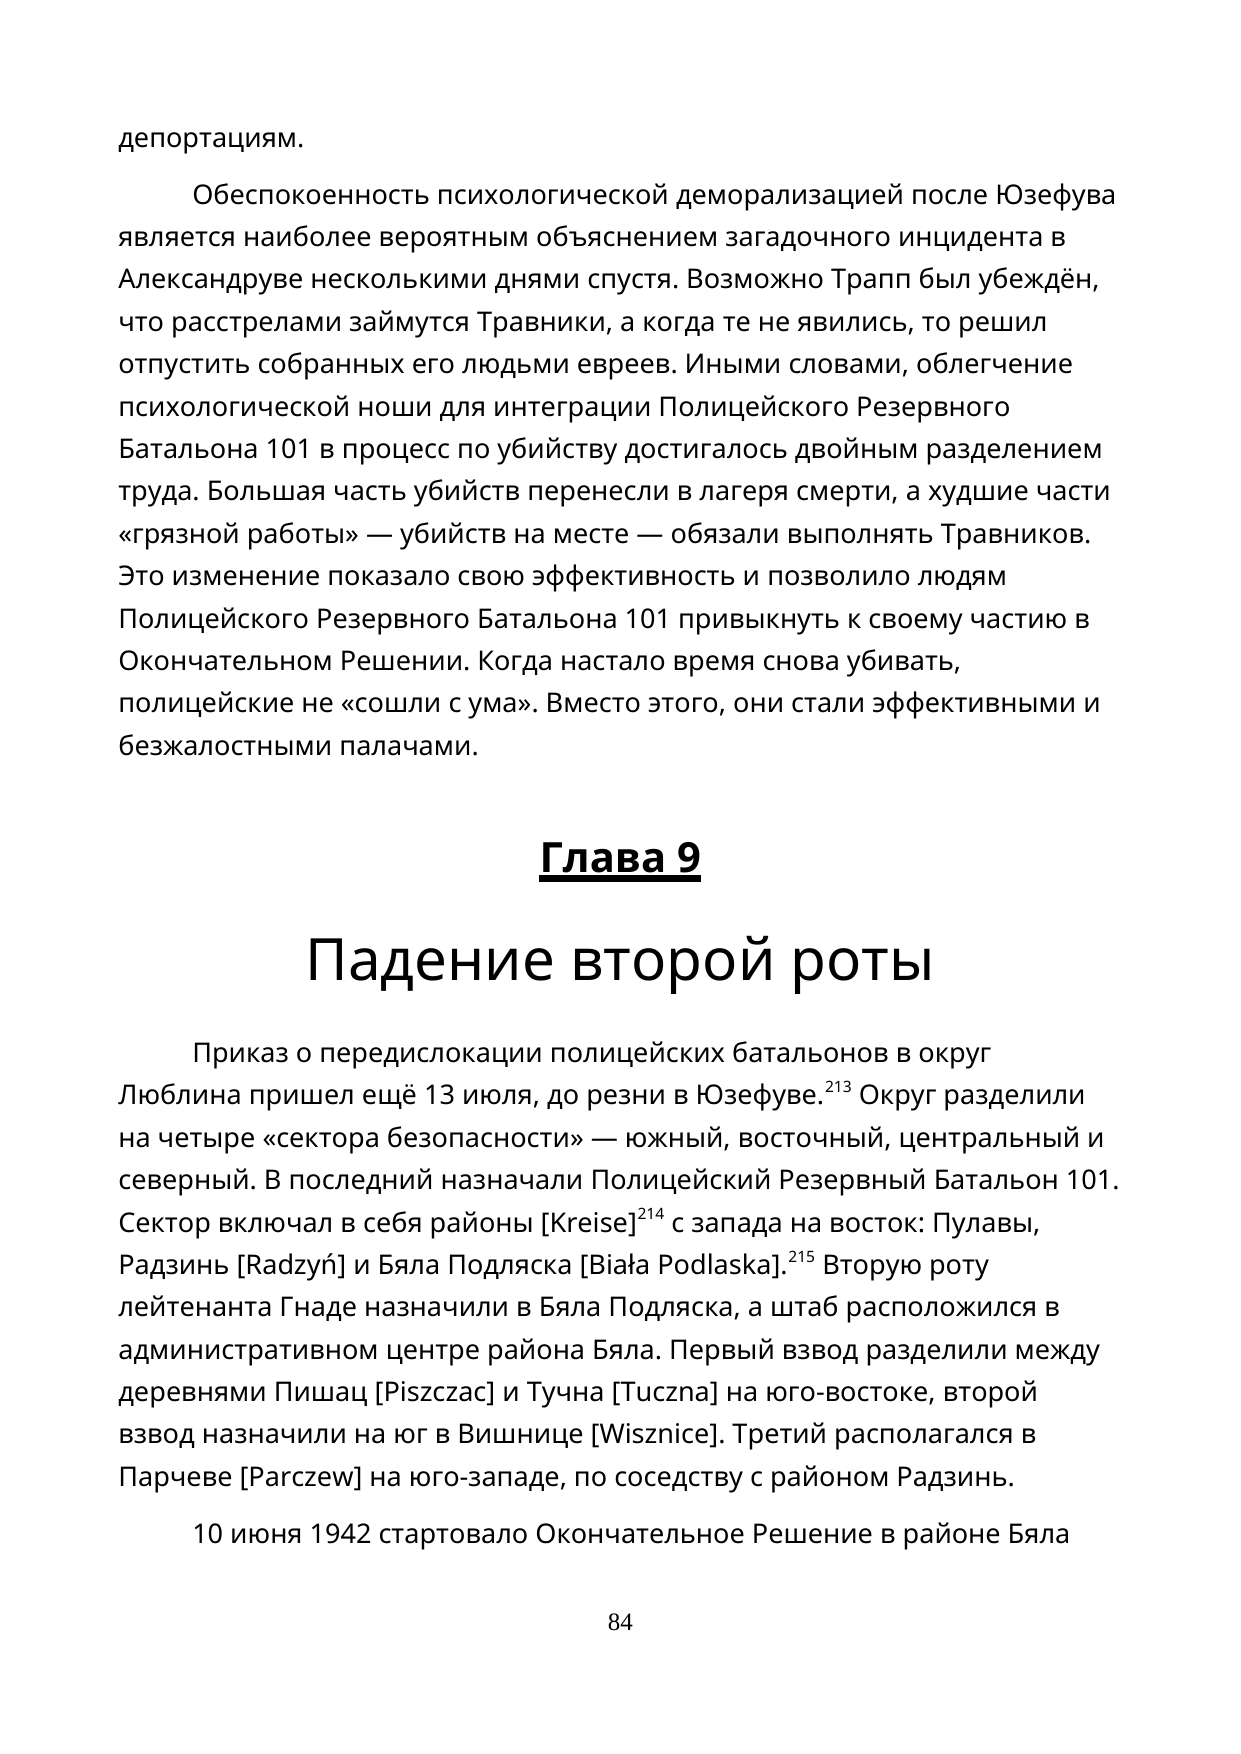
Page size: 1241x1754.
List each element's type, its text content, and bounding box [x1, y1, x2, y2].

text депортациям. [118, 118, 1122, 155]
text Приказ о передислокации полицейских батальонов в округ Люблина пришел ещё 13 июля, до резни в Юзефуве. Округ разделили на четыре «сектора безопасности» — южный, восточный, центральный и северный. В последний назначали Полицейский Резервный Батальон 101. Сектор включал в себя районы [Kreise] с запада на восток: Пулавы, Радзинь [Radzyń] и Бяла Подляска [Biała Podlaska]. Вторую роту лейтенанта Гнаде назначили в Бяла Подляска, а штаб расположился в административном центре района Бяла. Первый взвод разделили между деревнями Пишац [Piszczac] и Тучна [Tuczna] на юго-востоке, второй взвод назначили на юг в Вишнице [Wisznice]. Третий располагался в Парчеве [Parczew] на юго-западе, по соседству с районом Радзинь. [118, 1033, 1122, 1494]
subtitle Глава 9 [118, 828, 1122, 884]
subtitle Падение второй роты [118, 918, 1122, 997]
text Обеспокоенность психологической деморализацией после Юзефува является наиболее вероятным объяснением загадочного инцидента в Александруве несколькими днями спустя. Возможно Трапп был убеждён, что расстрелами займутся Травники, а когда те не явились, то решил отпустить собранных его людьми евреев. Иными словами, облегчение психологической ноши для интеграции Полицейского Резервного Батальона 101 в процесс по убийству достигалось двойным разделением труда. Большая часть убийств перенесли в лагеря смерти, а худшие части «грязной работы» — убийств на месте — обязали выполнять Травников. Это изменение показало свою эффективность и позволило людям Полицейского Резервного Батальона 101 привыкнуть к своему частию в Окончательном Решении. Когда настало время снова убивать, полицейские не «сошли с ума». Вместо этого, они стали эффективными и безжалостными палачами. [118, 175, 1122, 763]
text 10 июня 1942 стартовало Окончательное Решение в районе Бяла [118, 1514, 1122, 1551]
